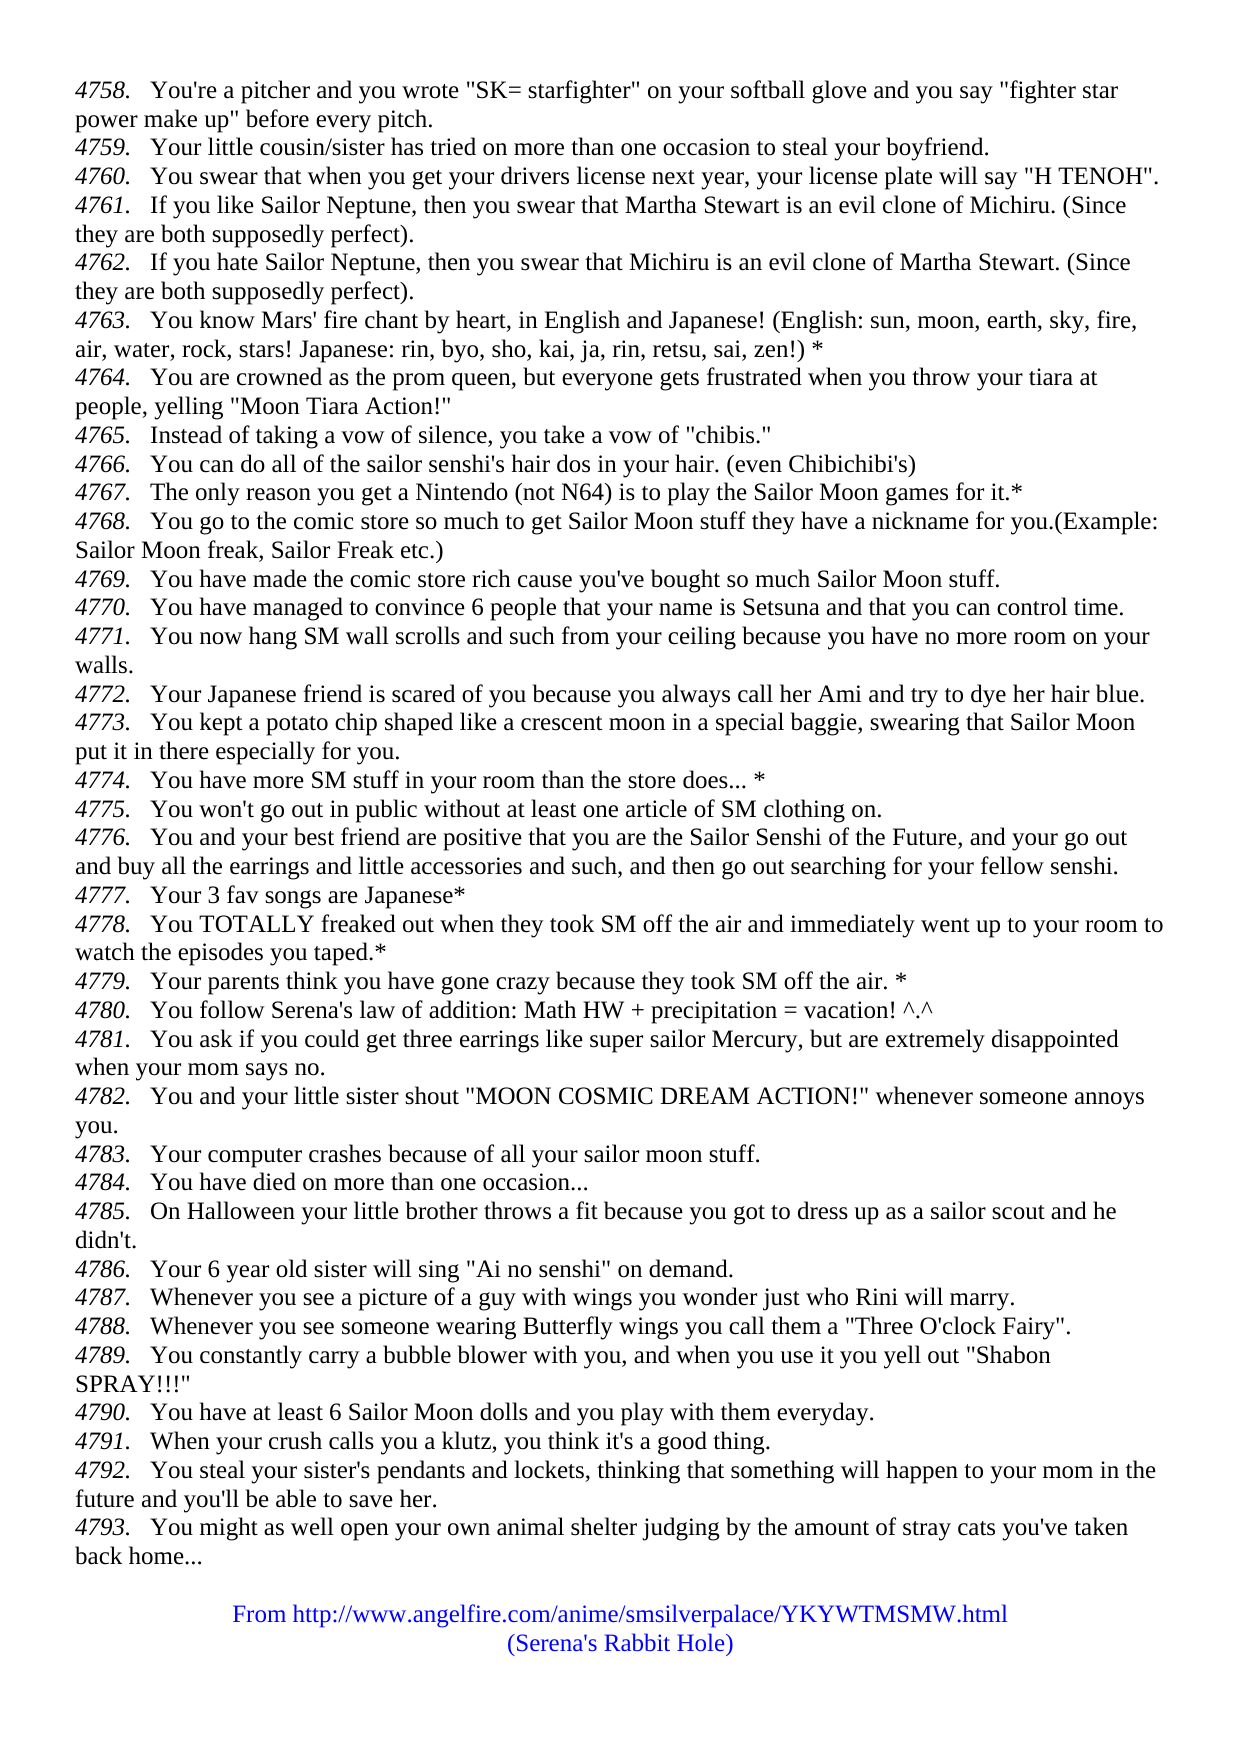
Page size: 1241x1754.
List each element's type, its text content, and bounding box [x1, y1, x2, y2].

list You now hang SM wall scrolls and such from your ceiling because you have no more room on your walls. [75, 621, 1165, 679]
list You and your best friend are positive that you are the Sailor Senshi of the Future, and your go out and buy all the earrings and little accessories and such, and then go out searching for your fellow senshi. [75, 822, 1165, 880]
list Your little cousin/sister has tried on more than one occasion to steal your boyfriend. [75, 132, 1165, 161]
list The only reason you get a Nintendo (not N64) is to play the Sailor Moon games for it.* [75, 477, 1165, 506]
list If you like Sailor Neptune, then you swear that Martha Stewart is an evil clone of Michiru. (Since they are both supposedly perfect). [75, 190, 1165, 247]
list You go to the comic store so much to get Sailor Moon stuff they have a nickname for you.(Example: Sailor Moon freak, Sailor Freak etc.) [75, 506, 1165, 564]
list Your 6 year old sister will sing "Ai no senshi" on demand. [75, 1254, 1165, 1282]
list You follow Serena's law of addition: Math HW + precipitation = vacation! ^.^ [75, 995, 1165, 1024]
list When your crush calls you a klutz, you think it's a good thing. [75, 1426, 1165, 1455]
list You can do all of the sailor senshi's hair dos in your hair. (even Chibichibi's) [75, 449, 1165, 477]
list You are crowned as the prom queen, but everyone gets frustrated when you throw your tiara at people, yelling "Moon Tiara Action!" [75, 362, 1165, 420]
list You have died on more than one occasion... [75, 1167, 1165, 1196]
list Whenever you see a picture of a guy with wings you wonder just who Rini will marry. [75, 1282, 1165, 1311]
list You have at least 6 Sailor Moon dolls and you play with them everyday. [75, 1397, 1165, 1426]
list Your parents think you have gone crazy because they took SM off the air. * [75, 966, 1165, 995]
list You have made the comic store rich cause you've bought so much Sailor Moon stuff. [75, 564, 1165, 592]
list Instead of taking a vow of silence, you take a vow of "chibis." [75, 420, 1165, 449]
list You TOTALLY freaked out when they took SM off the air and immediately went up to your room to watch the episodes you taped.* [75, 909, 1165, 966]
text (Serena's Rabbit Hole) [75, 1628, 1165, 1657]
list You and your little sister shout "MOON COSMIC DREAM ACTION!" whenever someone annoys you. [75, 1081, 1165, 1139]
list You won't go out in public without at least one article of SM clothing on. [75, 794, 1165, 822]
list You have managed to convince 6 people that your name is Setsuna and that you can control time. [75, 592, 1165, 621]
list Your computer crashes because of all your sailor moon stuff. [75, 1139, 1165, 1167]
list Whenever you see someone wearing Butterfly wings you call them a "Three O'clock Fairy". [75, 1311, 1165, 1340]
list You have more SM stuff in your room than the store does... * [75, 765, 1165, 794]
list On Halloween your little brother throws a fit because you got to dress up as a sailor scout and he didn't. [75, 1196, 1165, 1254]
list If you hate Sailor Neptune, then you swear that Michiru is an evil clone of Martha Stewart. (Since they are both supposedly perfect). [75, 247, 1165, 305]
list You might as well open your own animal shelter judging by the amount of stray cats you've taken back home... [75, 1512, 1165, 1570]
list You're a pitcher and you wrote "SK= starfighter" on your softball glove and you say "fighter star power make up" before every pitch. [75, 75, 1165, 132]
list You ask if you could get three earrings like super sailor Mercury, but are extremely disappointed when your mom says no. [75, 1024, 1165, 1081]
text From http://www.angelfire.com/anime/smsilverpalace/YKYWTMSMW.html [75, 1599, 1165, 1628]
list Your Japanese friend is scared of you because you always call her Ami and try to dye her hair blue. [75, 679, 1165, 707]
list You steal your sister's pendants and lockets, thinking that something will happen to your mom in the future and you'll be able to save her. [75, 1455, 1165, 1512]
list You kept a potato chip shaped like a crescent moon in a special baggie, swearing that Sailor Moon put it in there especially for you. [75, 707, 1165, 765]
list You constantly carry a bubble blower with you, and when you use it you yell out "Shabon SPRAY!!!" [75, 1340, 1165, 1397]
list You swear that when you get your drivers license next year, your license plate will say "H TENOH". [75, 161, 1165, 190]
list You know Mars' fire chant by heart, in English and Japanese! (English: sun, moon, earth, sky, fire, air, water, rock, stars! Japanese: rin, byo, sho, kai, ja, rin, retsu, sai, zen!) * [75, 305, 1165, 362]
list Your 3 fav songs are Japanese* [75, 880, 1165, 909]
